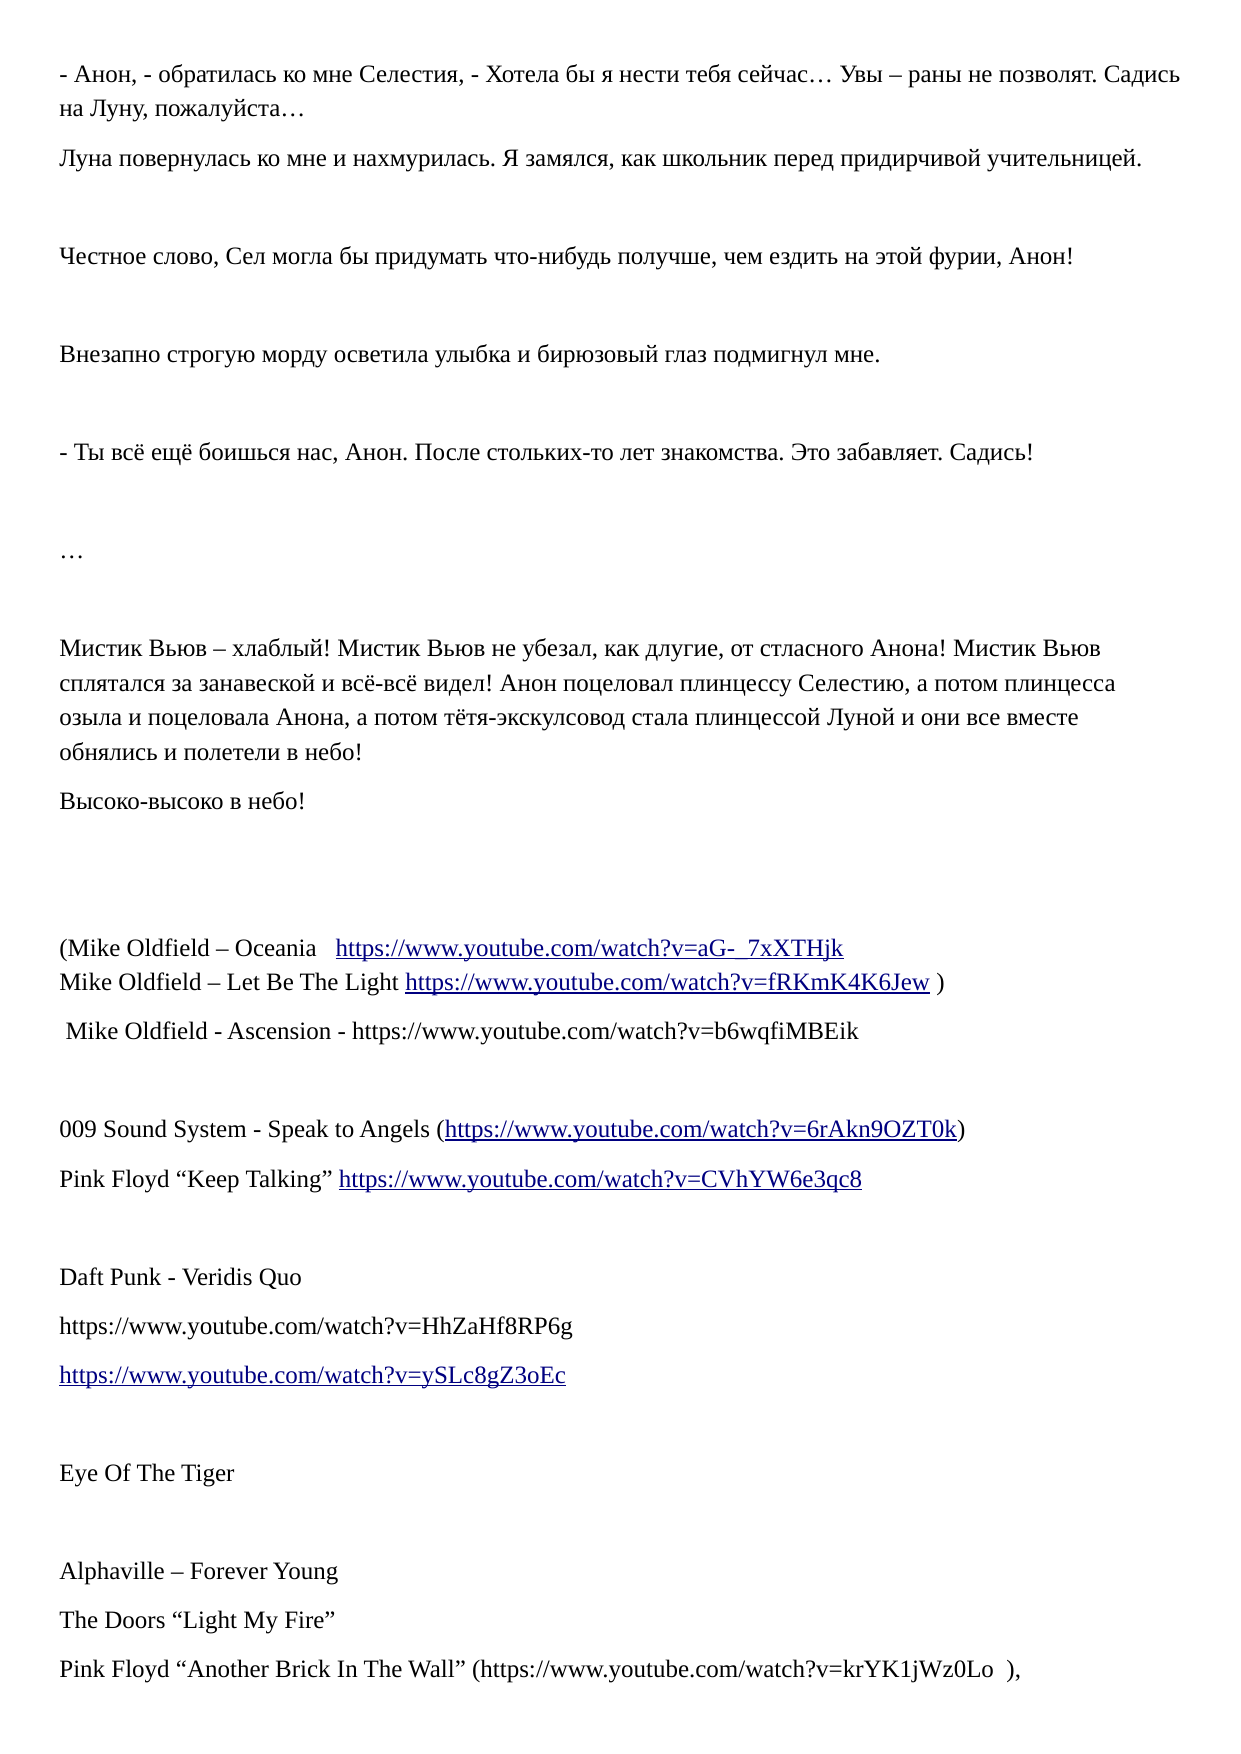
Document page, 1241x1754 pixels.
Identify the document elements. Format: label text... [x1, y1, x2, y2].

text Мистик Вьюв – хлаблый! Мистик Вьюв не убезал, как длугие, от стласного Анона! Мистик Вьюв сплятался за занавеской и всё-всё видел! Анон поцеловал плинцессу Селестию, а потом плинцесса озыла и поцеловала Анона, а потом тётя-экскулсовод стала плинцессой Луной и они все вместе обнялись и полетели в небо! [59, 633, 1181, 765]
text Pink Floyd “Another Brick In The Wall” (https://www.youtube.com/watch?v=krYK1jWz0Lo ), [59, 1654, 1181, 1683]
text Луна повернулась ко мне и нахмурилась. Я замялся, как школьник перед придирчивой учительницей. [59, 143, 1181, 171]
text Alphaville – Forever Young [59, 1556, 1181, 1585]
text Pink Floyd “Keep Talking” https://www.youtube.com/watch?v=CVhYW6e3qc8 [59, 1164, 1181, 1192]
text Честное слово, Сел могла бы придумать что-нибудь получше, чем ездить на этой фурии, Анон! [59, 241, 1181, 269]
text Mike Oldfield - Ascension - https://www.youtube.com/watch?v=b6wqfiMBEik [59, 1016, 1181, 1045]
text (Mike Oldfield – Oceania https://www.youtube.com/watch?v=aG-_7xXTHjk Mike Oldfield – Let Be The Light https://www.youtube.com/watch?v=fRKmK4K6Jew ) [59, 933, 1181, 996]
text 009 Sound System - Speak to Angels (https://www.youtube.com/watch?v=6rAkn9OZT0k) [59, 1114, 1181, 1143]
text https://www.youtube.com/watch?v=ySLc8gZ3oEc [59, 1360, 1181, 1389]
text https://www.youtube.com/watch?v=HhZaHf8RP6g [59, 1311, 1181, 1339]
text - Анон, - обратилась ко мне Селестия, - Хотела бы я нести тебя сейчас… Увы – раны не позволят. Садись на Луну, пожалуйста… [59, 59, 1181, 122]
text - Ты всё ещё боишься нас, Анон. После стольких-то лет знакомства. Это забавляет. Садись! [59, 437, 1181, 466]
text Daft Punk - Veridis Quo [59, 1262, 1181, 1291]
text The Doors “Light My Fire” [59, 1605, 1181, 1634]
text Внезапно строгую морду осветила улыбка и бирюзовый глаз подмигнул мне. [59, 339, 1181, 368]
text … [59, 535, 1181, 564]
text Eye Of The Tiger [59, 1458, 1181, 1487]
text Высоко-высоко в небо! [59, 786, 1181, 814]
